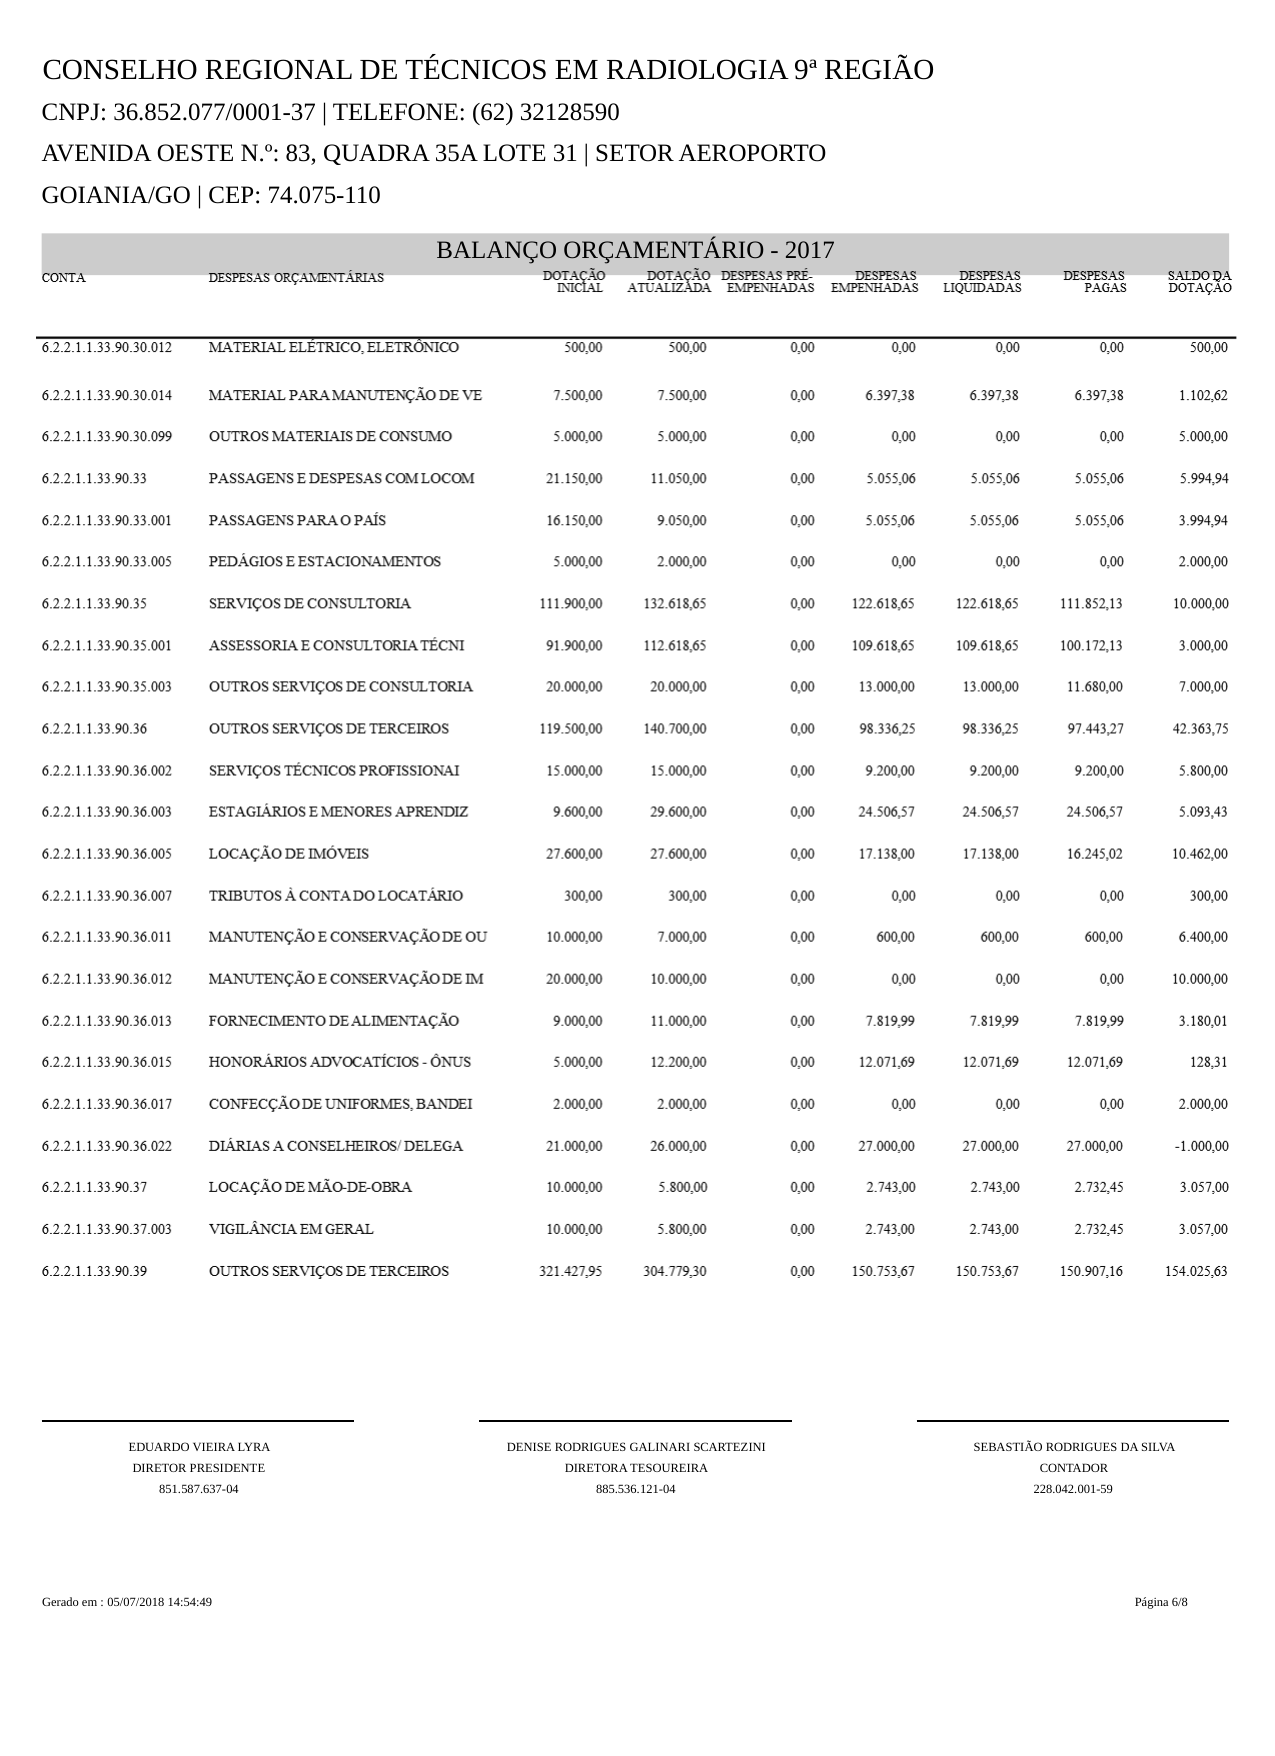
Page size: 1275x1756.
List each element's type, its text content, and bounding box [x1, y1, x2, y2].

text_box DENISE RODRIGUES GALINARI SCARTEZINI DIRETORA TESOUREIRA 885.536.121-04 [504, 1433, 768, 1492]
text_box Página 6/8 [1132, 1593, 1190, 1611]
picture [35, 263, 1237, 1301]
text_box BALANÇO ORÇAMENTÁRIO - 2017 [41, 233, 1230, 263]
text_box CONSELHO REGIONAL DE TÉCNICOS EM RADIOLOGIA 9ª REGIÃO CNPJ: 36.852.077/0001-37 | TELEFONE: (62) 32128590 AVENIDA OESTE N.º: 83, QUADRA 35A LOTE 31 | SETOR AEROPORTO GOIANIA/GO | CEP: 74.075-110 [39, 50, 942, 207]
text_box EDUARDO VIEIRA LYRA DIRETOR PRESIDENTE 851.587.637-04 [124, 1433, 273, 1492]
text_box SEBASTIÃO RODRIGUES DA SILVA CONTADOR 228.042.001-59 [968, 1433, 1178, 1492]
text_box Gerado em : 05/07/2018 14:54:49 [39, 1593, 214, 1611]
